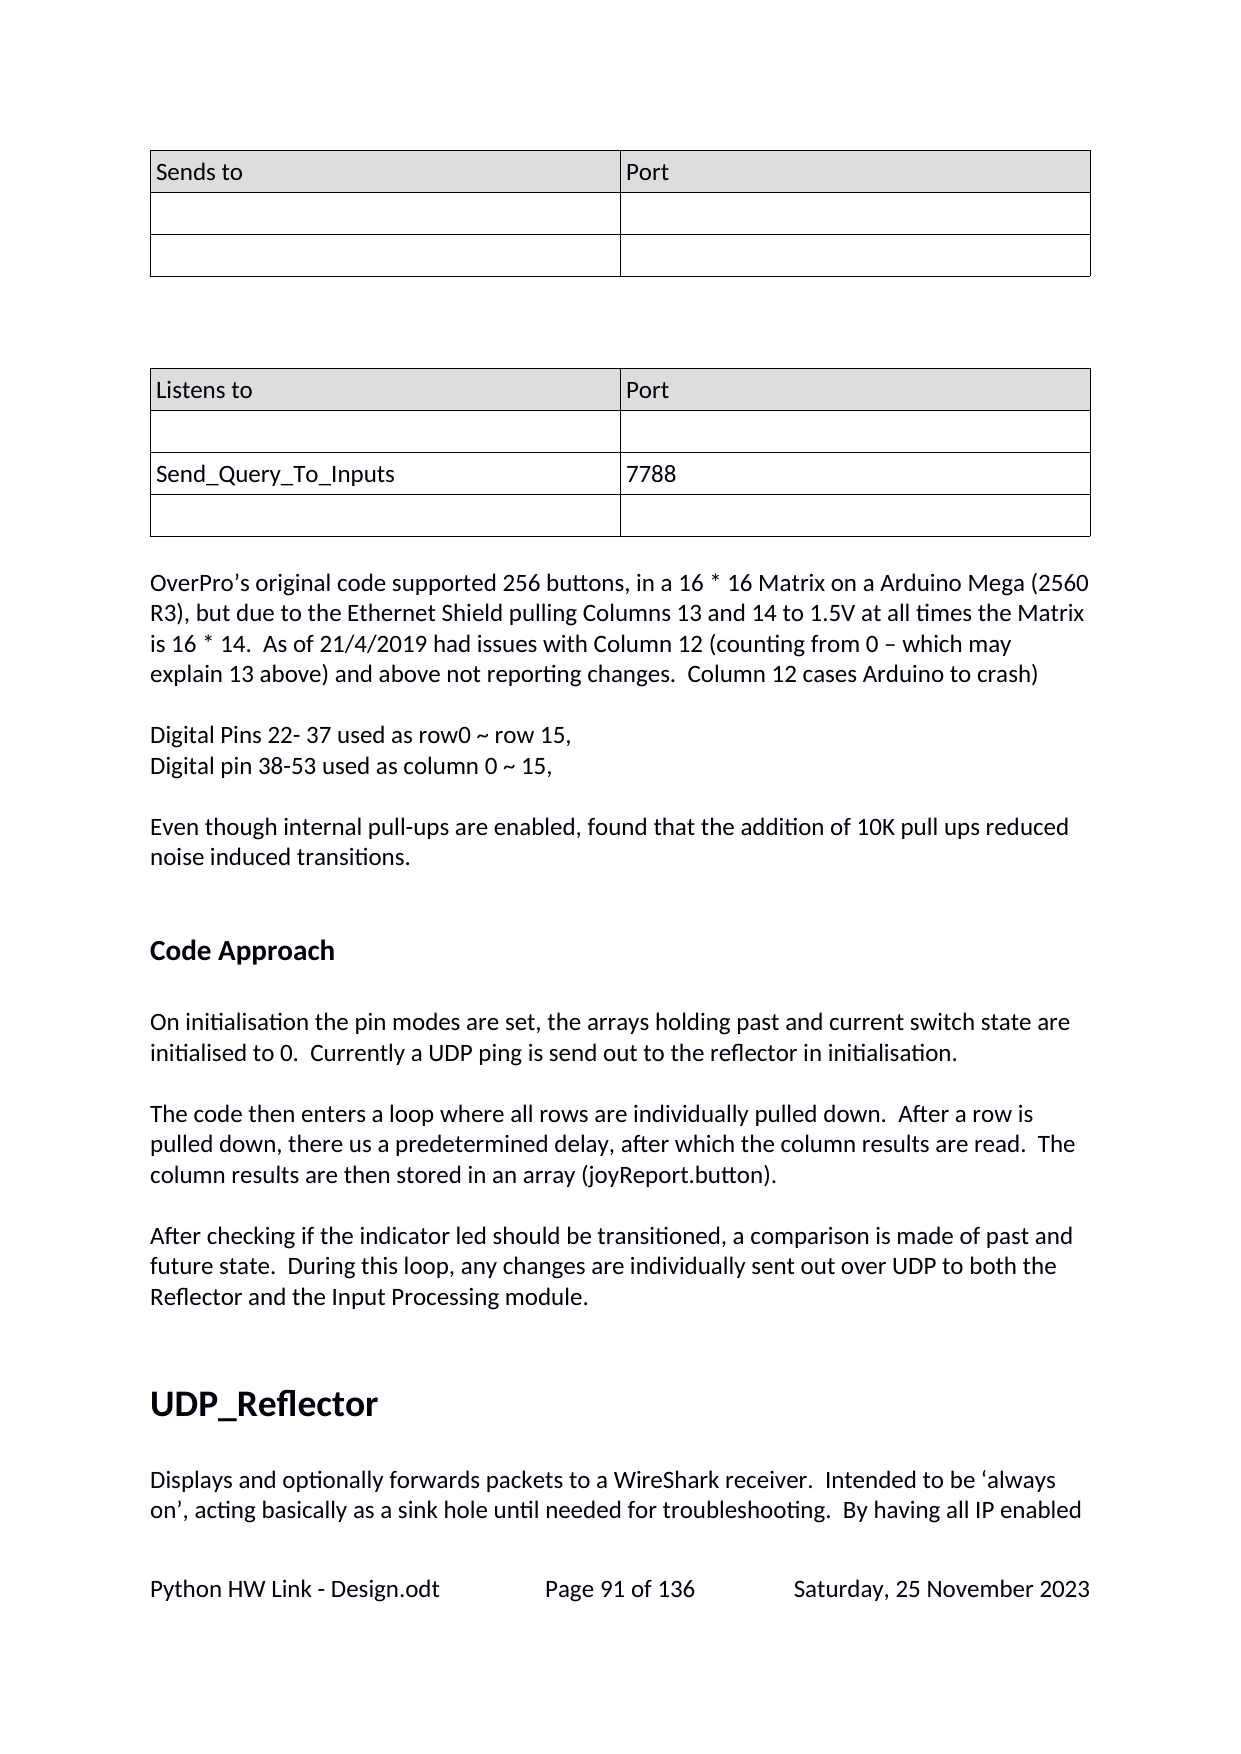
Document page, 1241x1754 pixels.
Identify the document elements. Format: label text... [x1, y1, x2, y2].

text Digital pin 38-53 used as column 0 ~ 15, [150, 750, 1090, 781]
table_header Listens to [151, 369, 620, 410]
table_cell [151, 235, 620, 276]
subtitle Code Approach [150, 932, 1090, 967]
table_cell [621, 495, 1090, 536]
table_cell 7788 [621, 453, 1090, 494]
table_cell [151, 495, 620, 536]
text On initialisation the pin modes are set, the arrays holding past and current switch state are initialised to 0. Currently a UDP ping is send out to the reflector in initialisation. [150, 1006, 1090, 1067]
table_header Port [621, 369, 1090, 410]
text After checking if the indicator led should be transitioned, a comparison is made of past and future state. During this loop, any changes are individually sent out over UDP to both the Reflector and the Input Processing module. [150, 1220, 1090, 1311]
table_header Sends to [151, 151, 620, 192]
table_cell [151, 411, 620, 452]
text The code then enters a loop where all rows are individually pulled down. After a row is pulled down, there us a predetermined delay, after which the column results are read. The column results are then stored in an array (joyReport.button). [150, 1098, 1090, 1189]
text Digital Pins 22- 37 used as row0 ~ row 15, [150, 719, 1090, 750]
text Even though internal pull-ups are enabled, found that the addition of 10K pull ups reduced noise induced transitions. [150, 811, 1090, 872]
text OverPro’s original code supported 256 buttons, in a 16 * 16 Matrix on a Arduino Mega (2560 R3), but due to the Ethernet Shield pulling Columns 13 and 14 to 1.5V at all times the Matrix is 16 * 14. As of 21/4/2019 had issues with Column 12 (counting from 0 – which may explain 13 above) and above not reporting changes. Column 12 cases Arduino to crash) [150, 567, 1090, 689]
subtitle UDP_Reflector [150, 1379, 1090, 1425]
text Displays and optionally forwards packets to a WireShark receiver. Intended to be ‘always on’, acting basically as a sink hole until needed for troubleshooting. By having all IP enabled [150, 1464, 1090, 1525]
table_cell [621, 411, 1090, 452]
table_cell [621, 235, 1090, 276]
table_cell Send_Query_To_Inputs [151, 453, 620, 494]
table_cell [621, 193, 1090, 234]
table_header Port [621, 151, 1090, 192]
table_cell [151, 193, 620, 234]
